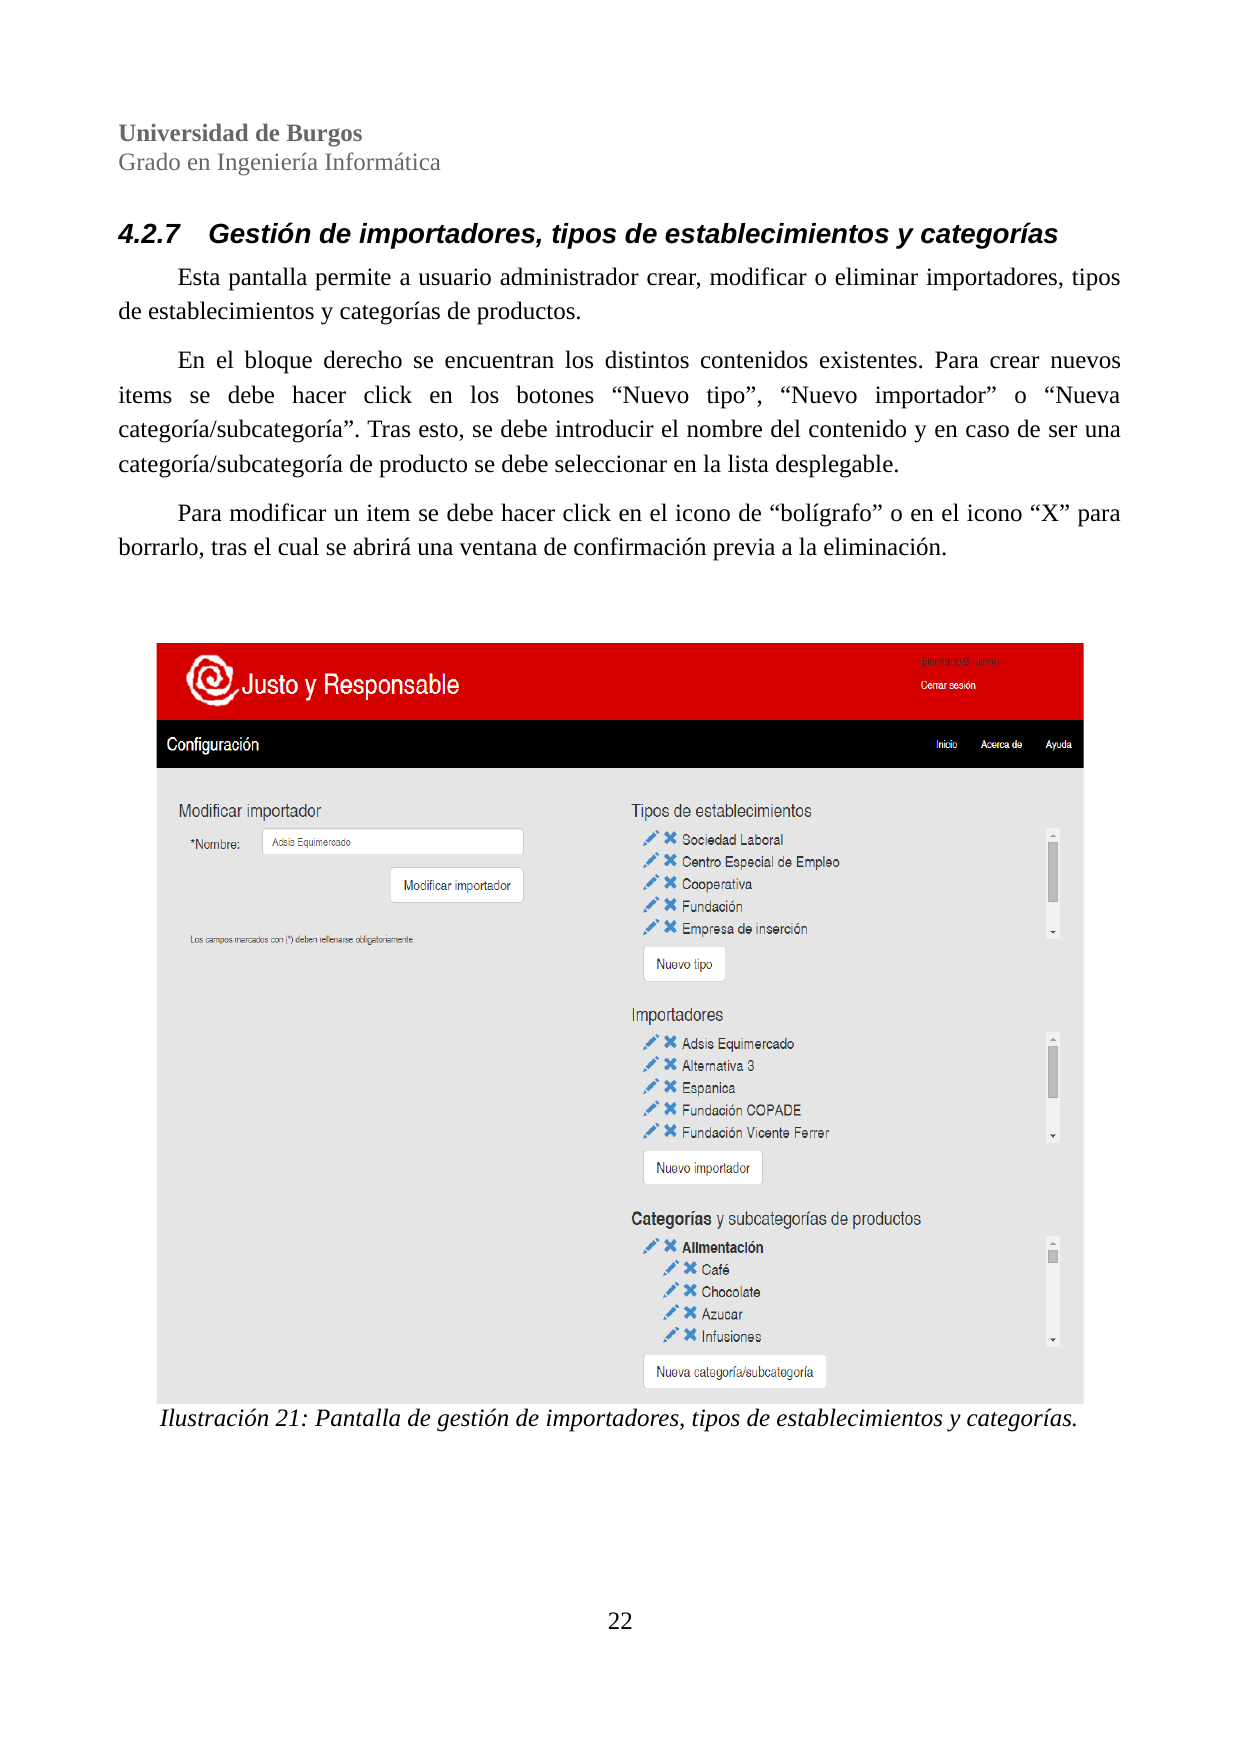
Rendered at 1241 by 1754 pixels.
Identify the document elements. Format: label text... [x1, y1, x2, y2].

text Para modificar un item se debe hacer click en el icono de “bolígrafo” o en el icono “X” para borrarlo, tras el cual se abrirá una ventana de confirmación previa a la eliminación. [118, 498, 1122, 561]
text Ilustración 21: Pantalla de gestión de importadores, tipos de establecimientos y categorías. [157, 1404, 1083, 1432]
text En el bloque derecho se encuentran los distintos contenidos existentes. Para crear nuevos items se debe hacer click en los botones “Nuevo tipo”, “Nuevo importador” o “Nueva categoría/subcategoría”. Tras esto, se debe introducir el nombre del contenido y en caso de ser una categoría/subcategoría de producto se debe seleccionar en la lista desplegable. [118, 346, 1122, 478]
subtitle Gestión de importadores, tipos de establecimientos y categorías [118, 218, 1122, 249]
picture [156, 643, 1084, 1404]
text Esta pantalla permite a usuario administrador crear, modificar o eliminar importadores, tipos de establecimientos y categorías de productos. [118, 262, 1122, 325]
